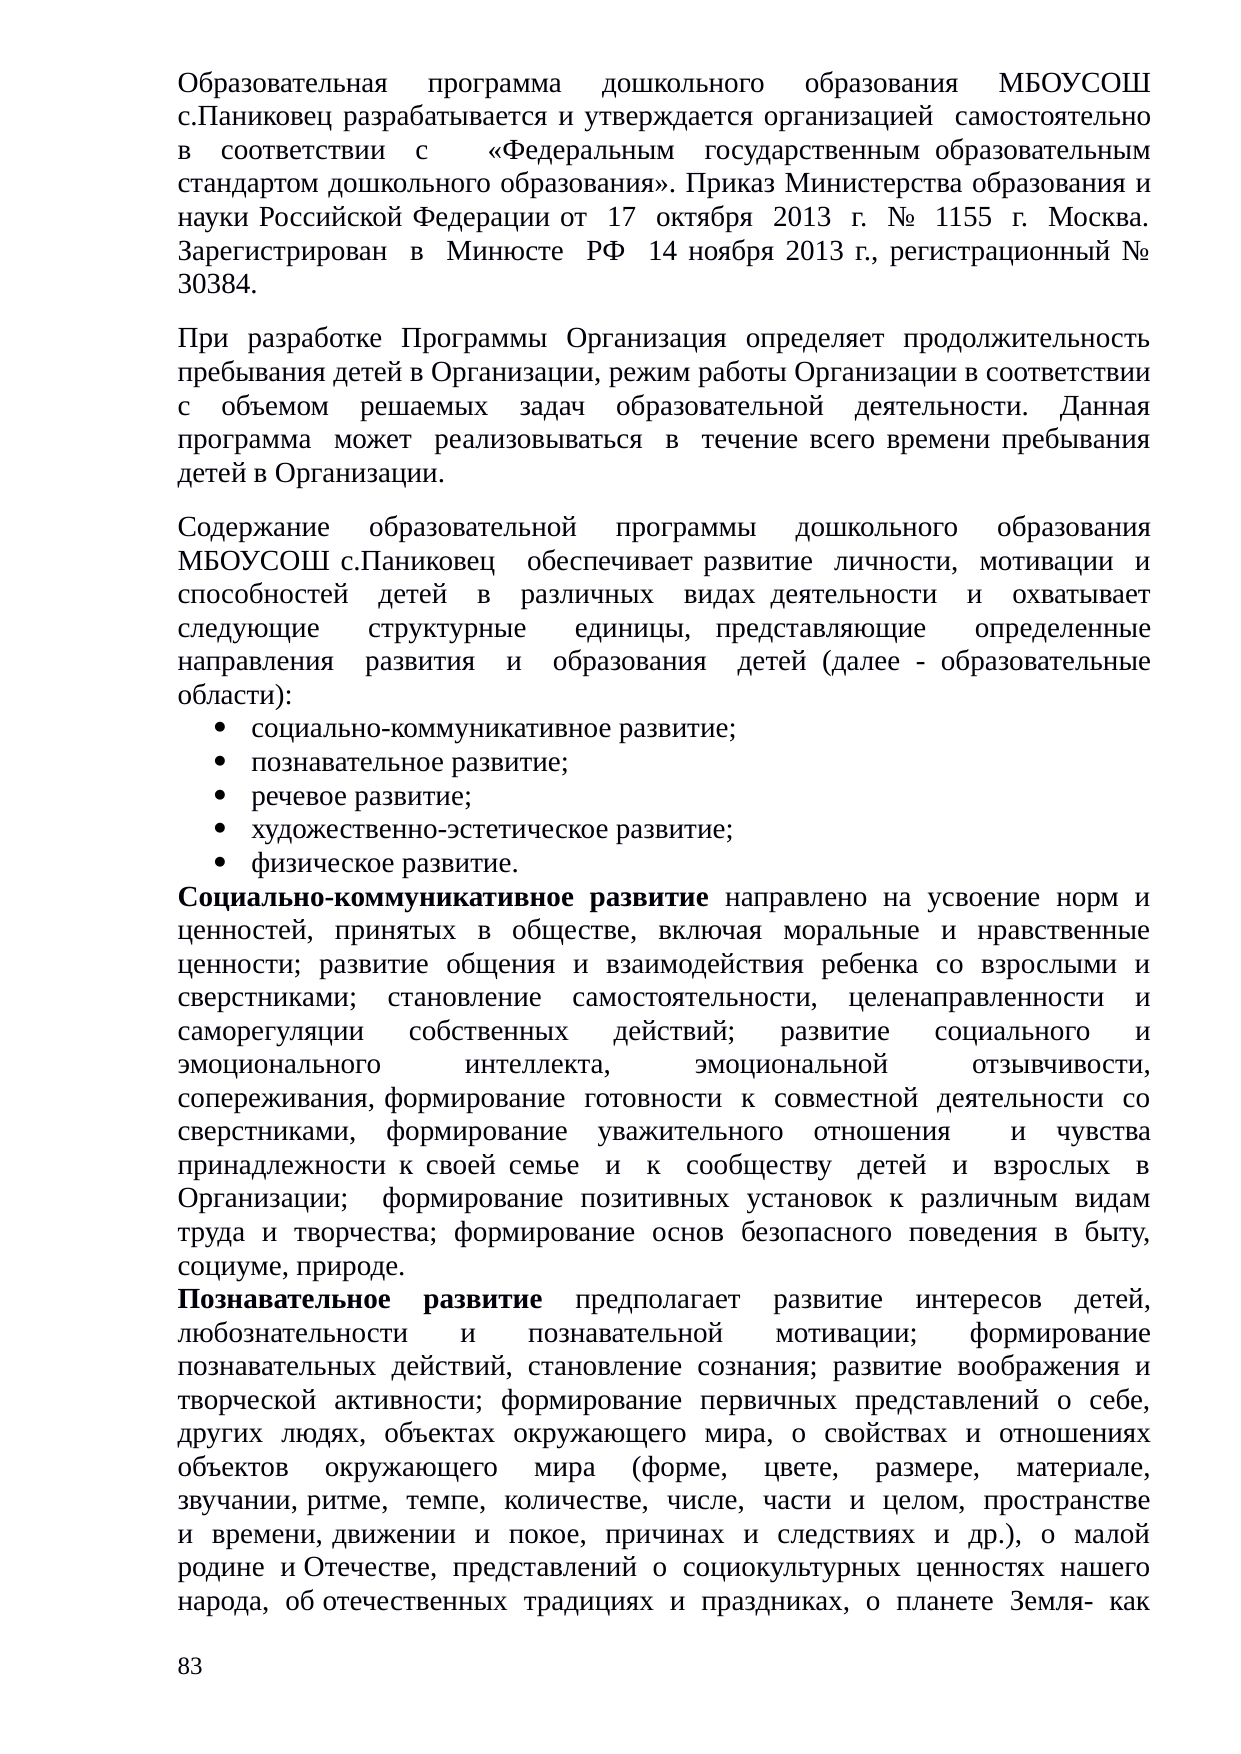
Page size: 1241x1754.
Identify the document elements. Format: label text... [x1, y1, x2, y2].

text Образовательная программа дошкольного образования МБОУСОШ с.Паниковец разрабатывается и утверждается организацией самостоятельно в соответствии с «Федеральным государственным образовательным стандартом дошкольного образования». Приказ Министерства образования и науки Российской Федерации от 17 октября 2013 г. № 1155 г. Москва. Зарегистрирован в Минюсте РФ 14 ноября 2013 г., регистрационный № 30384. [177, 65, 1152, 300]
list физическое развитие. [215, 845, 1152, 879]
list художественно-эстетическое развитие; [215, 811, 1152, 845]
text Содержание образовательной программы дошкольного образования МБОУСОШ с.Паниковец обеспечивает развитие личности, мотивации и способностей детей в различных видах деятельности и охватывает следующие структурные единицы, представляющие определенные направления развития и образования детей (далее - образовательные области): [177, 509, 1152, 710]
text Социально-коммуникативное развитие направлено на усвоение норм и ценностей, принятых в обществе, включая моральные и нравственные ценности; развитие общения и взаимодействия ребенка со взрослыми и сверстниками; становление самостоятельности, целенаправленности и саморегуляции собственных действий; развитие социального и эмоционального интеллекта, эмоциональной отзывчивости, сопереживания, формирование готовности к совместной деятельности со сверстниками, формирование уважительного отношения и чувства принадлежности к своей семье и к сообществу детей и взрослых в Организации; формирование позитивных установок к различным видам труда и творчества; формирование основ безопасного поведения в быту, социуме, природе. [177, 879, 1152, 1281]
list познавательное развитие; [215, 744, 1152, 778]
text Познавательное развитие предполагает развитие интересов детей, любознательности и познавательной мотивации; формирование познавательных действий, становление сознания; развитие воображения и творческой активности; формирование первичных представлений о себе, других людях, объектах окружающего мира, о свойствах и отношениях объектов окружающего мира (форме, цвете, размере, материале, звучании, ритме, темпе, количестве, числе, части и целом, пространстве и времени, движении и покое, причинах и следствиях и др.), о малой родине и Отечестве, представлений о социокультурных ценностях нашего народа, об отечественных традициях и праздниках, о планете Земля- как [177, 1281, 1152, 1617]
list социально-коммуникативное развитие; [215, 710, 1152, 744]
text При разработке Программы Организация определяет продолжительность пребывания детей в Организации, режим работы Организации в соответствии с объемом решаемых задач образовательной деятельности. Данная программа может реализовываться в течение всего времени пребывания детей в Организации. [177, 321, 1152, 488]
list речевое развитие; [215, 778, 1152, 811]
